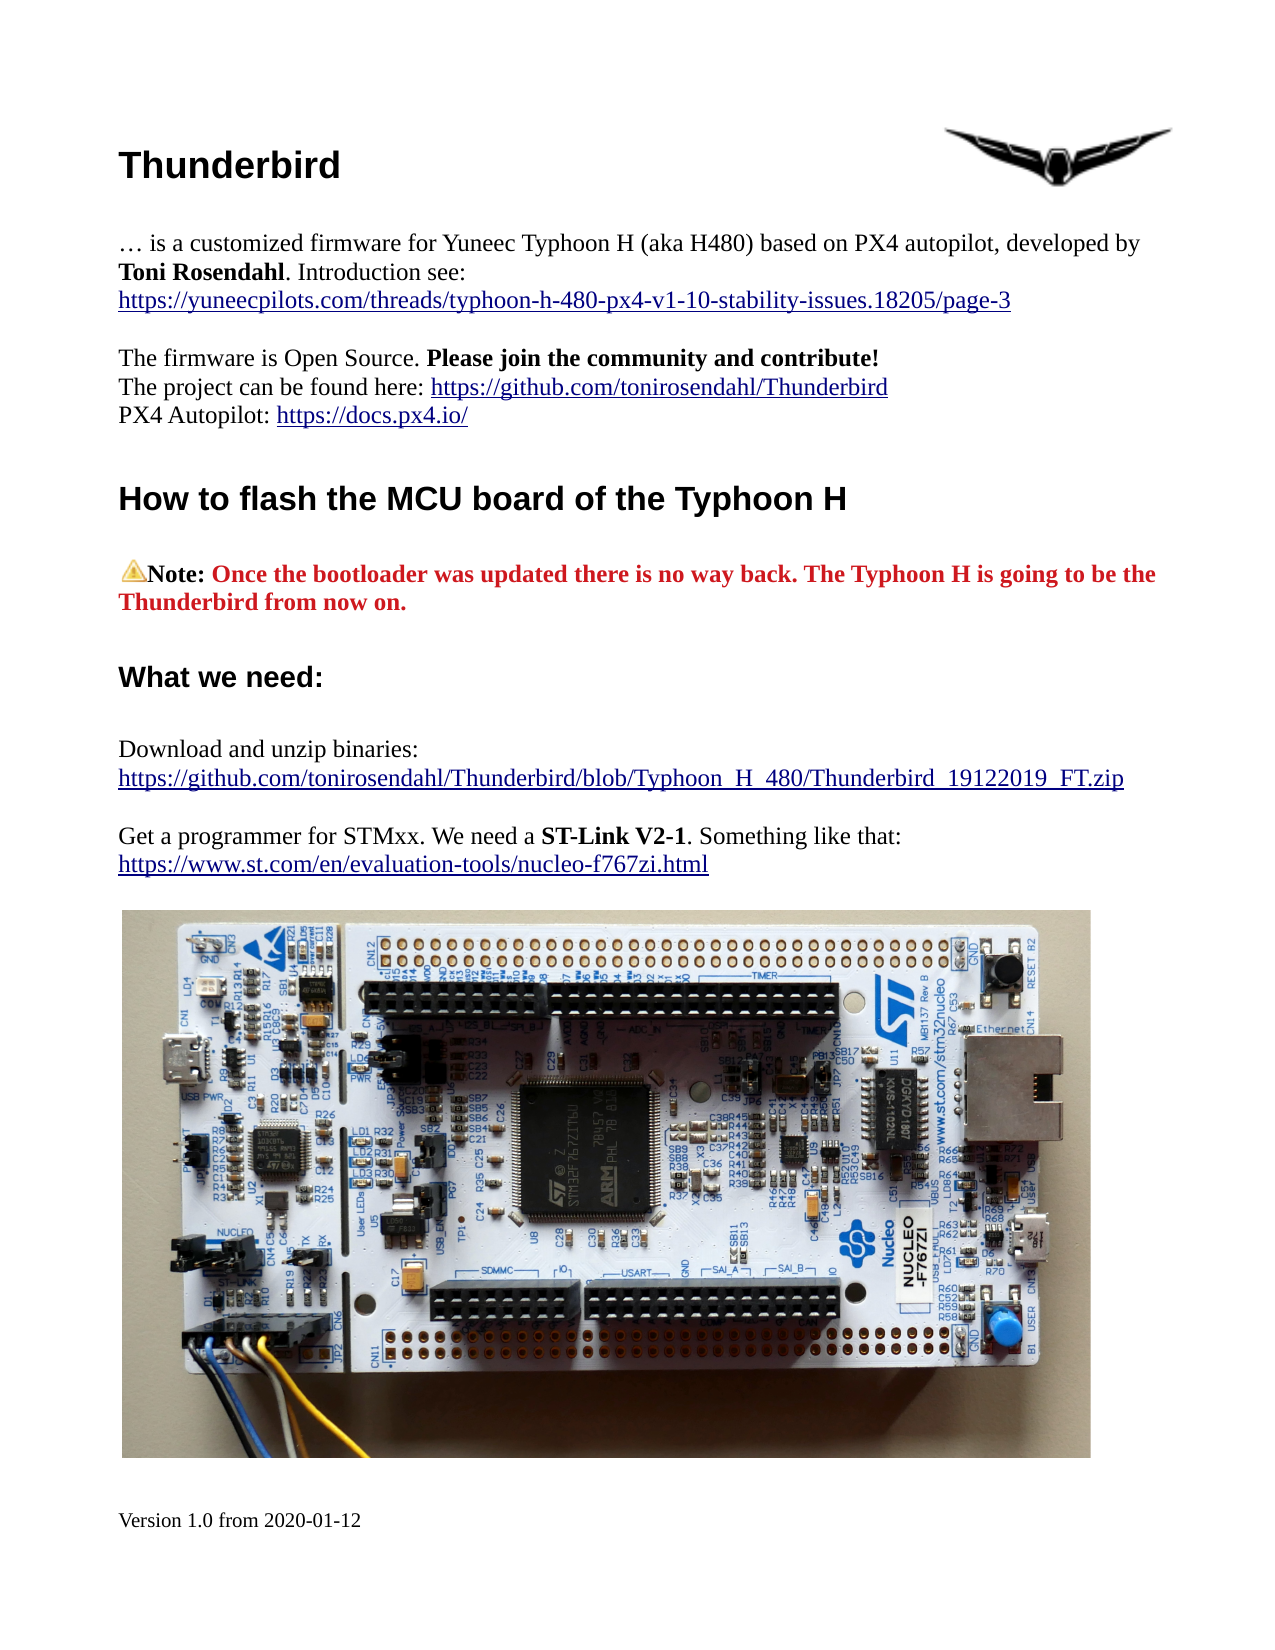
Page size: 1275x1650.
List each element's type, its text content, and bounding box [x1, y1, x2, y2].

text … is a customized firmware for Yuneec Typhoon H (aka H480) based on PX4 autopilot, developed by Toni Rosendahl. Introduction see: [118, 228, 1157, 286]
picture [122, 910, 1091, 1458]
text PX4 Autopilot: https://docs.px4.io/ [118, 401, 1157, 429]
picture [941, 124, 1175, 191]
subtitle How to flash the MCU board of the Typhoon H [118, 479, 1157, 517]
text The firmware is Open Source. Please join the community and contribute! [118, 343, 1157, 372]
text The project can be found here: https://github.com/tonirosendahl/Thunderbird [118, 372, 1157, 401]
text Get a programmer for STMxx. We need a ST-Link V2-1. Something like that: [118, 821, 1157, 849]
text https://github.com/tonirosendahl/Thunderbird/blob/Typhoon_H_480/Thunderbird_19122019_FT.zip [118, 763, 1157, 792]
text https://yuneecpilots.com/threads/typhoon-h-480-px4-v1-10-stability-issues.18205/page-3 [118, 286, 1157, 314]
text https://www.st.com/en/evaluation-tools/nucleo-f767zi.html [118, 849, 1157, 878]
subtitle Thunderbird [118, 143, 941, 187]
text Download and unzip binaries: [118, 734, 1157, 763]
text Note: Once the bootloader was updated there is no way back. The Typhoon H is going to be the Thunderbird from now on. [118, 559, 1157, 616]
picture [121, 558, 147, 584]
subtitle What we need: [118, 659, 1157, 693]
